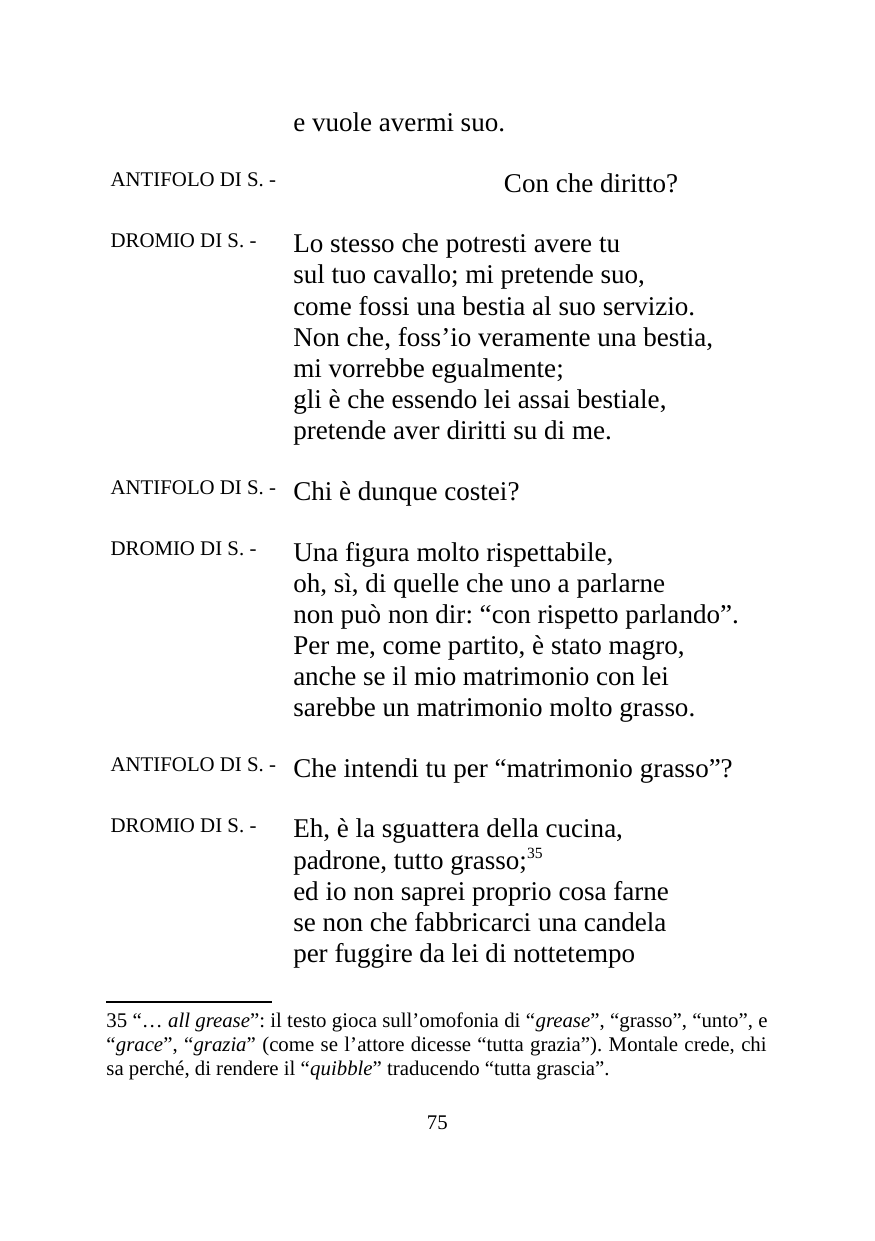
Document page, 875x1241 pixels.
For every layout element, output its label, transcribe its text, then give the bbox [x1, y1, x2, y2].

table_cell ANTIFOLO DI S. - [103, 752, 286, 813]
table_cell Una figura molto rispettabile, oh, sì, di quelle che uno a parlarne non può non dir: “con rispetto parlando”. Per me, come partito, è stato magro, anche se il mio matrimonio con lei sarebbe un matrimonio molto grasso. [286, 536, 780, 752]
table_cell Lo stesso che potresti avere tu sul tuo cavallo; mi pretende suo, come fossi una bestia al suo servizio. Non che, foss’io veramente una bestia, mi vorrebbe egualmente; gli è che essendo lei assai bestiale, pretende aver diritti su di me. [286, 228, 780, 475]
table_cell ANTIFOLO DI S. - [103, 475, 286, 536]
table_cell Chi è dunque costei? [286, 475, 780, 536]
table_cell Che intendi tu per “matrimonio grasso”? [286, 752, 780, 813]
table_cell Eh, è la sguattera della cucina, padrone, tutto grasso; ed io non saprei proprio cosa farne se non che fabbricarci una candela per fuggire da lei di nottetempo [286, 813, 780, 968]
table_cell [103, 106, 286, 167]
table_cell DROMIO DI S. - [103, 813, 286, 968]
table_cell Con che diritto? [286, 167, 780, 227]
table_cell e vuole avermi suo. [286, 106, 780, 167]
table_cell DROMIO DI S. - [103, 228, 286, 475]
table_cell ANTIFOLO DI S. - [103, 167, 286, 227]
table_cell DROMIO DI S. - [103, 536, 286, 752]
